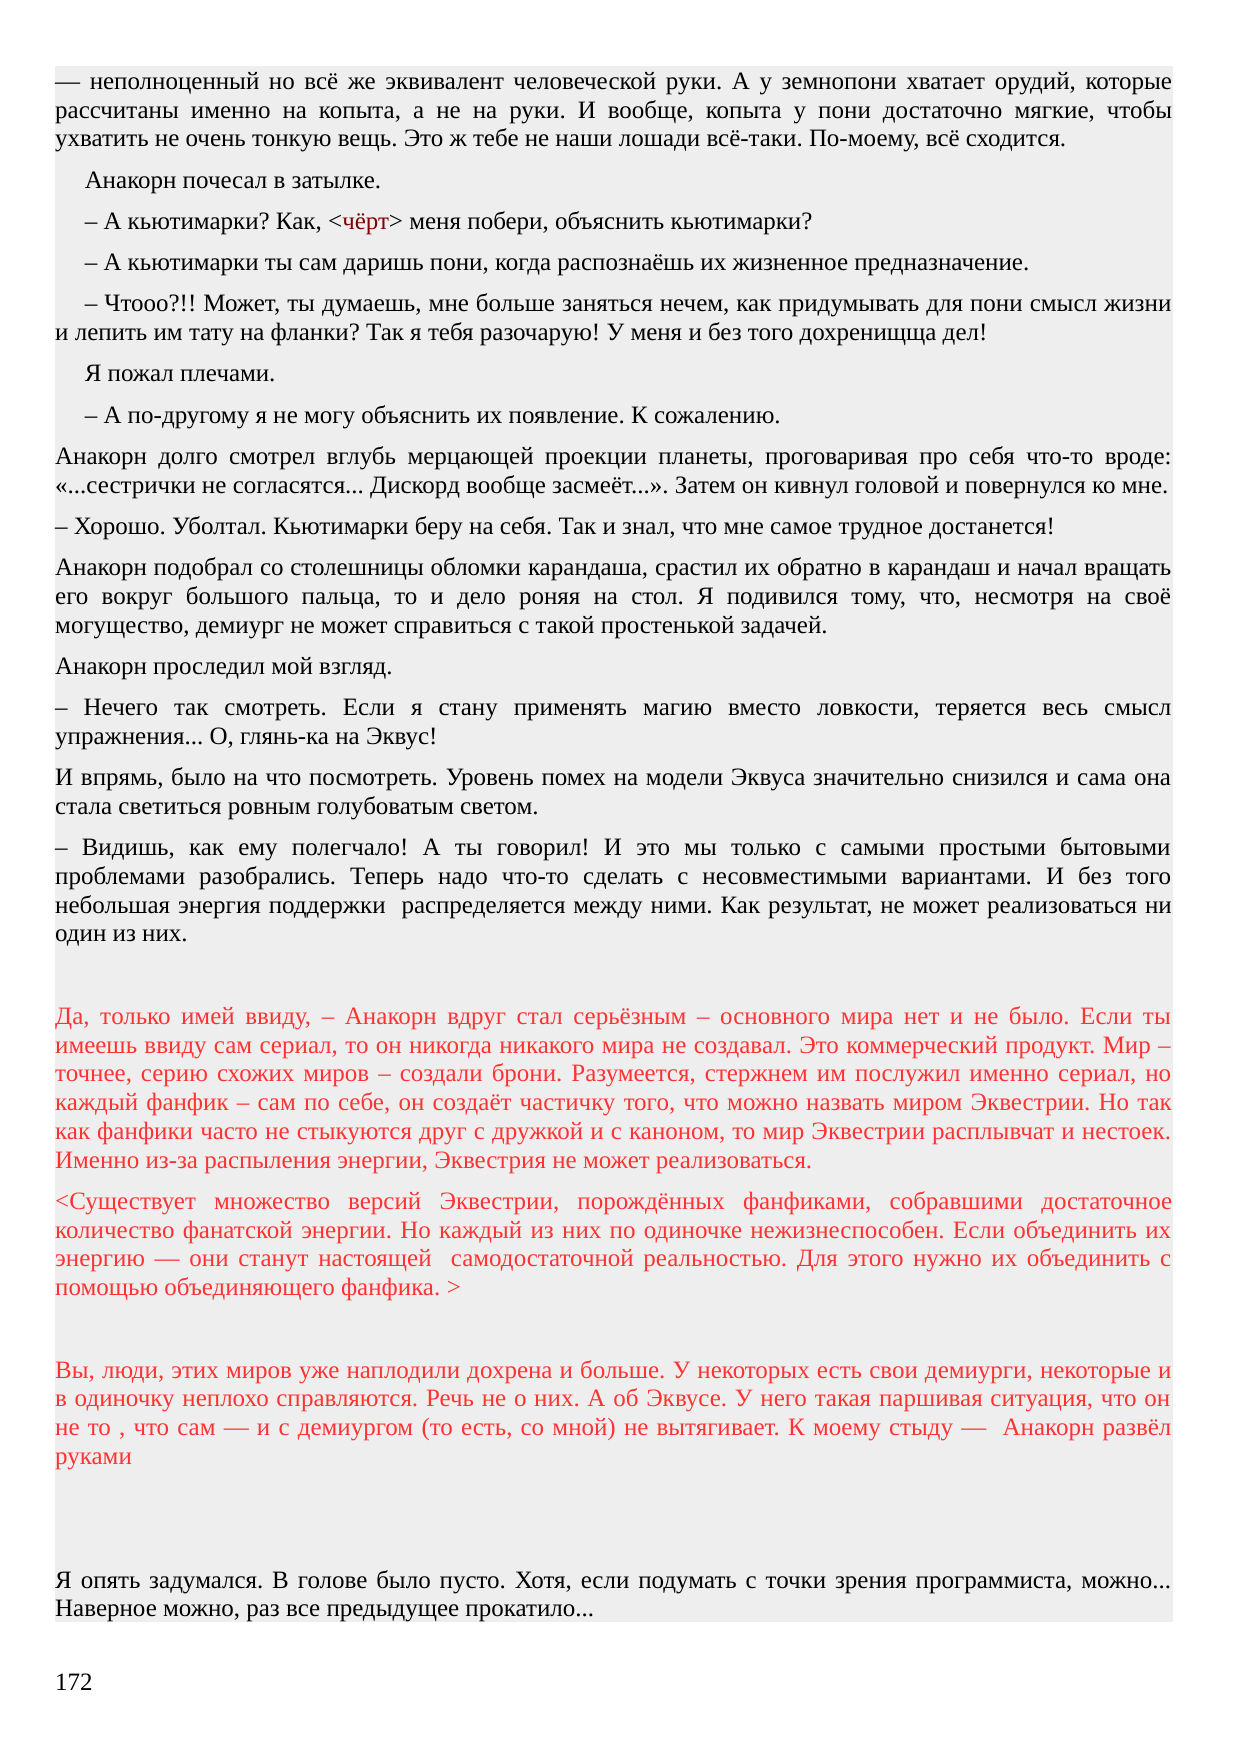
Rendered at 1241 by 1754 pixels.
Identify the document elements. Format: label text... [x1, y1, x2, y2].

text И впрямь, было на что посмотреть. Уровень помех на модели Эквуса значительно снизился и сама она стала светиться ровным голубоватым светом. [55, 762, 1173, 820]
text Да, только имей ввиду, – Анакорн вдруг стал серьёзным – основного мира нет и не было. Если ты имеешь ввиду сам сериал, то он никогда никакого мира не создавал. Это коммерческий продукт. Мир – точнее, серию схожих миров – создали брони. Разумеется, стержнем им послужил именно сериал, но каждый фанфик – сам по себе, он создаёт частичку того, что можно назвать миром Эквестрии. Но так как фанфики часто не стыкуются друг с дружкой и с каноном, то мир Эквестрии расплывчат и нестоек. Именно из-за распыления энергии, Эквестрия не может реализоваться. [55, 1001, 1173, 1173]
text – А кьютимарки? Как, <чёрт> меня побери, объяснить кьютимарки? [55, 206, 1173, 235]
text <Существует множество версий Эквестрии, порождённых фанфиками, собравшими достаточное количество фанатской энергии. Но каждый из них по одиночке нежизнеспособен. Если объединить их энергию — они станут настоящей самодостаточной реальностью. Для этого нужно их объединить с помощью объединяющего фанфика. > [55, 1186, 1173, 1301]
text Вы, люди, этих миров уже наплодили дохрена и больше. У некоторых есть свои демиурги, некоторые и в одиночку неплохо справляются. Речь не о них. А об Эквусе. У него такая паршивая ситуация, что он не то , что сам — и с демиургом (то есть, со мной) не вытягивает. К моему стыду — Анакорн развёл руками [55, 1355, 1173, 1470]
text – Видишь, как ему полегчало! А ты говорил! И это мы только с самыми простыми бытовыми проблемами разобрались. Теперь надо что-то сделать с несовместимыми вариантами. И без того небольшая энергия поддержки распределяется между ними. Как результат, не может реализоваться ни один из них. [55, 832, 1173, 947]
text Анакорн подобрал со столешницы обломки карандаша, срастил их обратно в карандаш и начал вращать его вокруг большого пальца, то и дело роняя на стол. Я подивился тому, что, несмотря на своё могущество, демиург не может справиться с такой простенькой задачей. [55, 552, 1173, 638]
text Анакорн почесал в затылке. [55, 165, 1173, 193]
text — неполноценный но всё же эквивалент человеческой руки. А у земнопони хватает орудий, которые рассчитаны именно на копыта, а не на руки. И вообще, копыта у пони достаточно мягкие, чтобы ухватить не очень тонкую вещь. Это ж тебе не наши лошади всё-таки. По-моему, всё сходится. [55, 66, 1173, 152]
text – Хорошо. Уболтал. Кьютимарки беру на себя. Так и знал, что мне самое трудное достанется! [55, 511, 1173, 540]
text – А кьютимарки ты сам даришь пони, когда распознаёшь их жизненное предназначение. [55, 247, 1173, 276]
text Анакорн долго смотрел вглубь мерцающей проекции планеты, проговаривая про себя что-то вроде: «...сестрички не согласятся... Дискорд вообще засмеёт...». Затем он кивнул головой и повернулся ко мне. [55, 441, 1173, 498]
text – Нечего так смотреть. Если я стану применять магию вместо ловкости, теряется весь смысл упражнения... О, глянь-ка на Эквус! [55, 692, 1173, 750]
text Я опять задумался. В голове было пусто. Хотя, если подумать с точки зрения программиста, можно... Наверное можно, раз все предыдущее прокатило... [55, 1565, 1173, 1622]
text Анакорн проследил мой взгляд. [55, 651, 1173, 680]
text Я пожал плечами. [55, 358, 1173, 387]
text – Чтооо?!! Может, ты думаешь, мне больше заняться нечем, как придумывать для пони смысл жизни и лепить им тату на фланки? Так я тебя разочарую! У меня и без того дохренищща дел! [55, 288, 1173, 346]
text – А по-другому я не могу объяснить их появление. К сожалению. [55, 400, 1173, 428]
